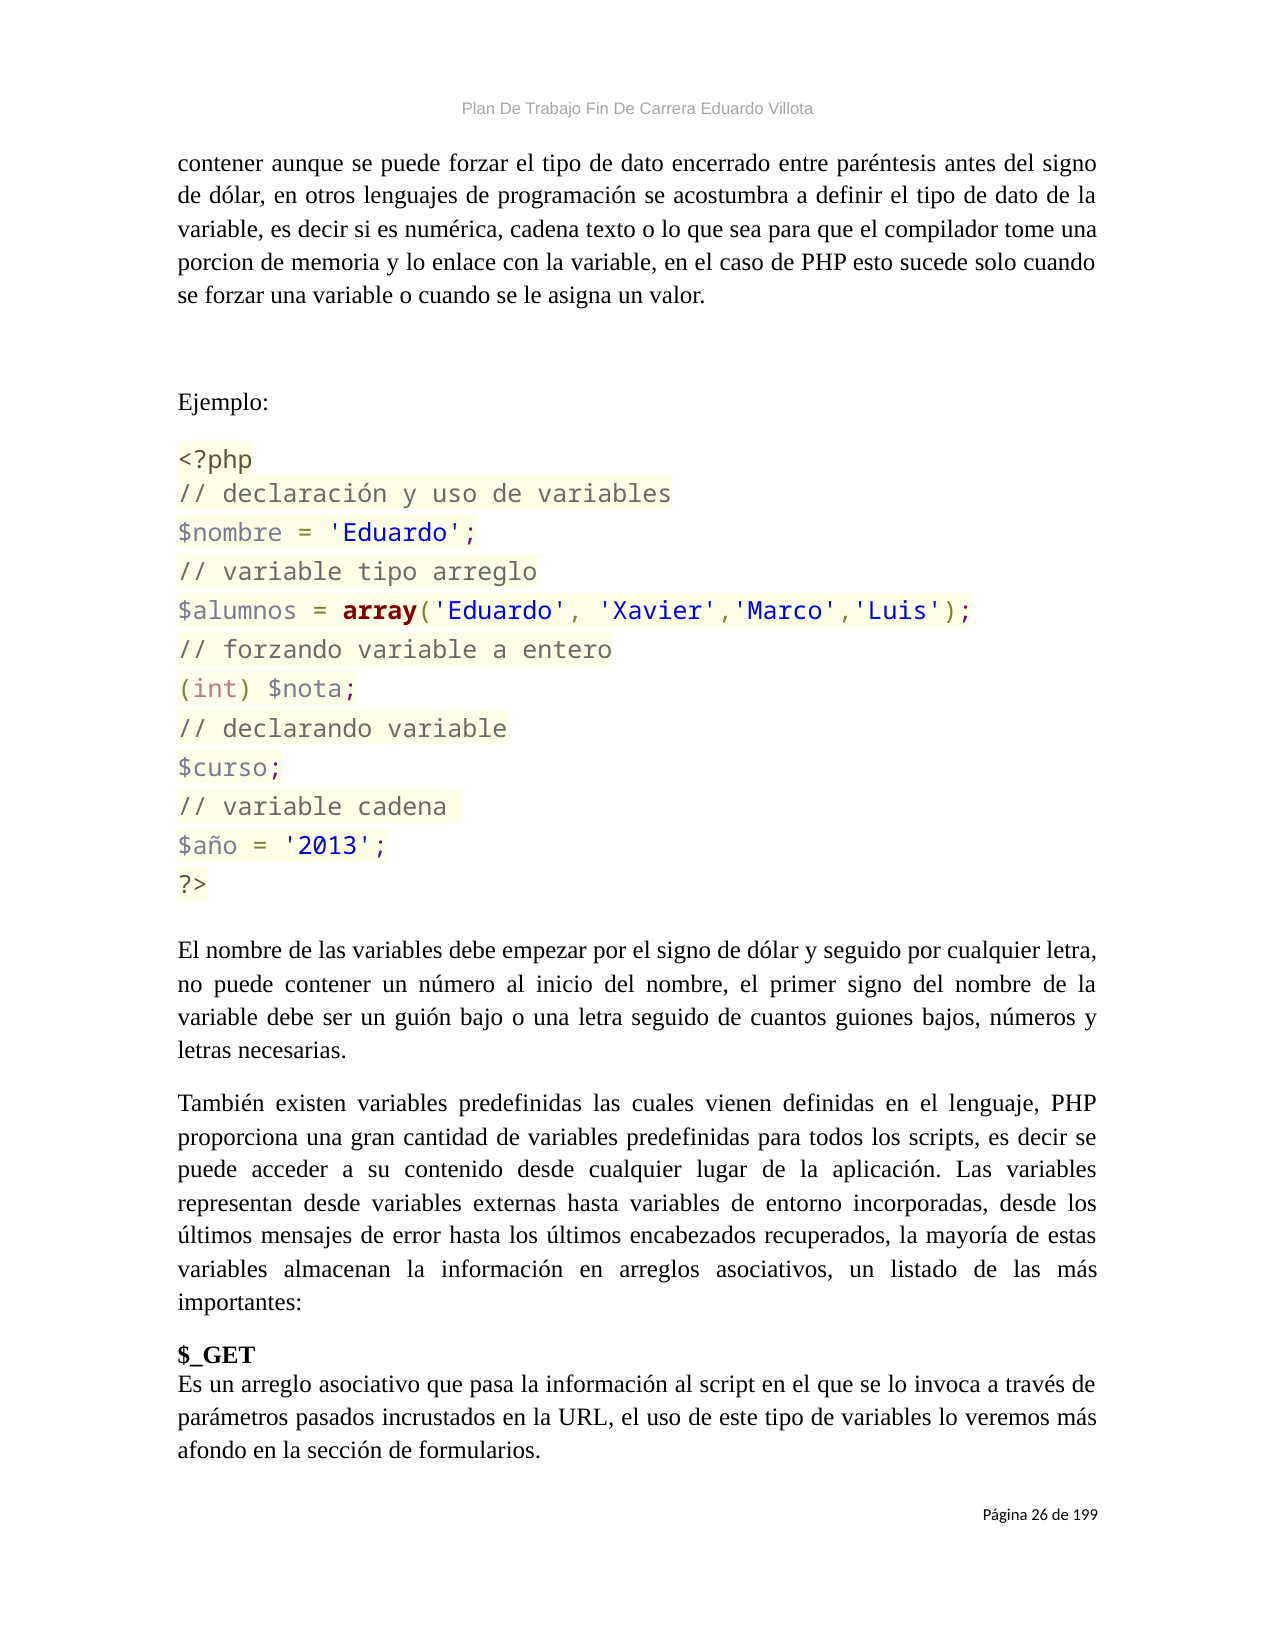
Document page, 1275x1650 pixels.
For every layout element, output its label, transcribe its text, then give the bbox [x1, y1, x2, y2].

text contener aunque se puede forzar el tipo de dato encerrado entre paréntesis antes del signo de dólar, en otros lenguajes de programación se acostumbra a definir el tipo de dato de la variable, es decir si es numérica, cadena texto o lo que sea para que el compilador tome una porcion de memoria y lo enlace con la variable, en el caso de PHP esto sucede solo cuando se forzar una variable o cuando se le asigna un valor. [177, 148, 1098, 308]
text El nombre de las variables debe empezar por el signo de dólar y seguido por cualquier letra, no puede contener un número al inicio del nombre, el primer signo del nombre de la variable debe ser un guión bajo o una letra seguido de cuantos guiones bajos, números y letras necesarias. [177, 936, 1098, 1063]
text También existen variables predefinidas las cuales vienen definidas en el lenguaje, PHP proporciona una gran cantidad de variables predefinidas para todos los scripts, es decir se puede acceder a su contenido desde cualquier lugar de la aplicación. Las variables representan desde variables externas hasta variables de entorno incorporadas, desde los últimos mensajes de error hasta los últimos encabezados recuperados, la mayoría de estas variables almacenan la información en arreglos asociativos, un listado de las más importantes: [177, 1088, 1098, 1315]
text (int) $nota; [177, 671, 1098, 705]
text $_GET [177, 1341, 1098, 1369]
text // forzando variable a entero [177, 632, 1098, 666]
text $nombre = 'Eduardo'; [177, 514, 1098, 548]
text $curso; [177, 749, 1098, 783]
text // variable cadena [177, 789, 1098, 823]
text <?php [177, 441, 1098, 475]
text ?> [177, 867, 1098, 901]
text $alumnos = array('Eduardo', 'Xavier','Marco','Luis'); [177, 593, 1098, 627]
text Es un arreglo asociativo que pasa la información al script en el que se lo invoca a través de parámetros pasados incrustados en la URL, el uso de este tipo de variables lo veremos más afondo en la sección de formularios. [177, 1369, 1098, 1464]
text $año = '2013'; [177, 828, 1098, 862]
text Ejemplo: [177, 387, 1098, 416]
text // declaración y uso de variables [177, 475, 1098, 509]
text // declarando variable [177, 710, 1098, 744]
text // variable tipo arreglo [177, 554, 1098, 588]
